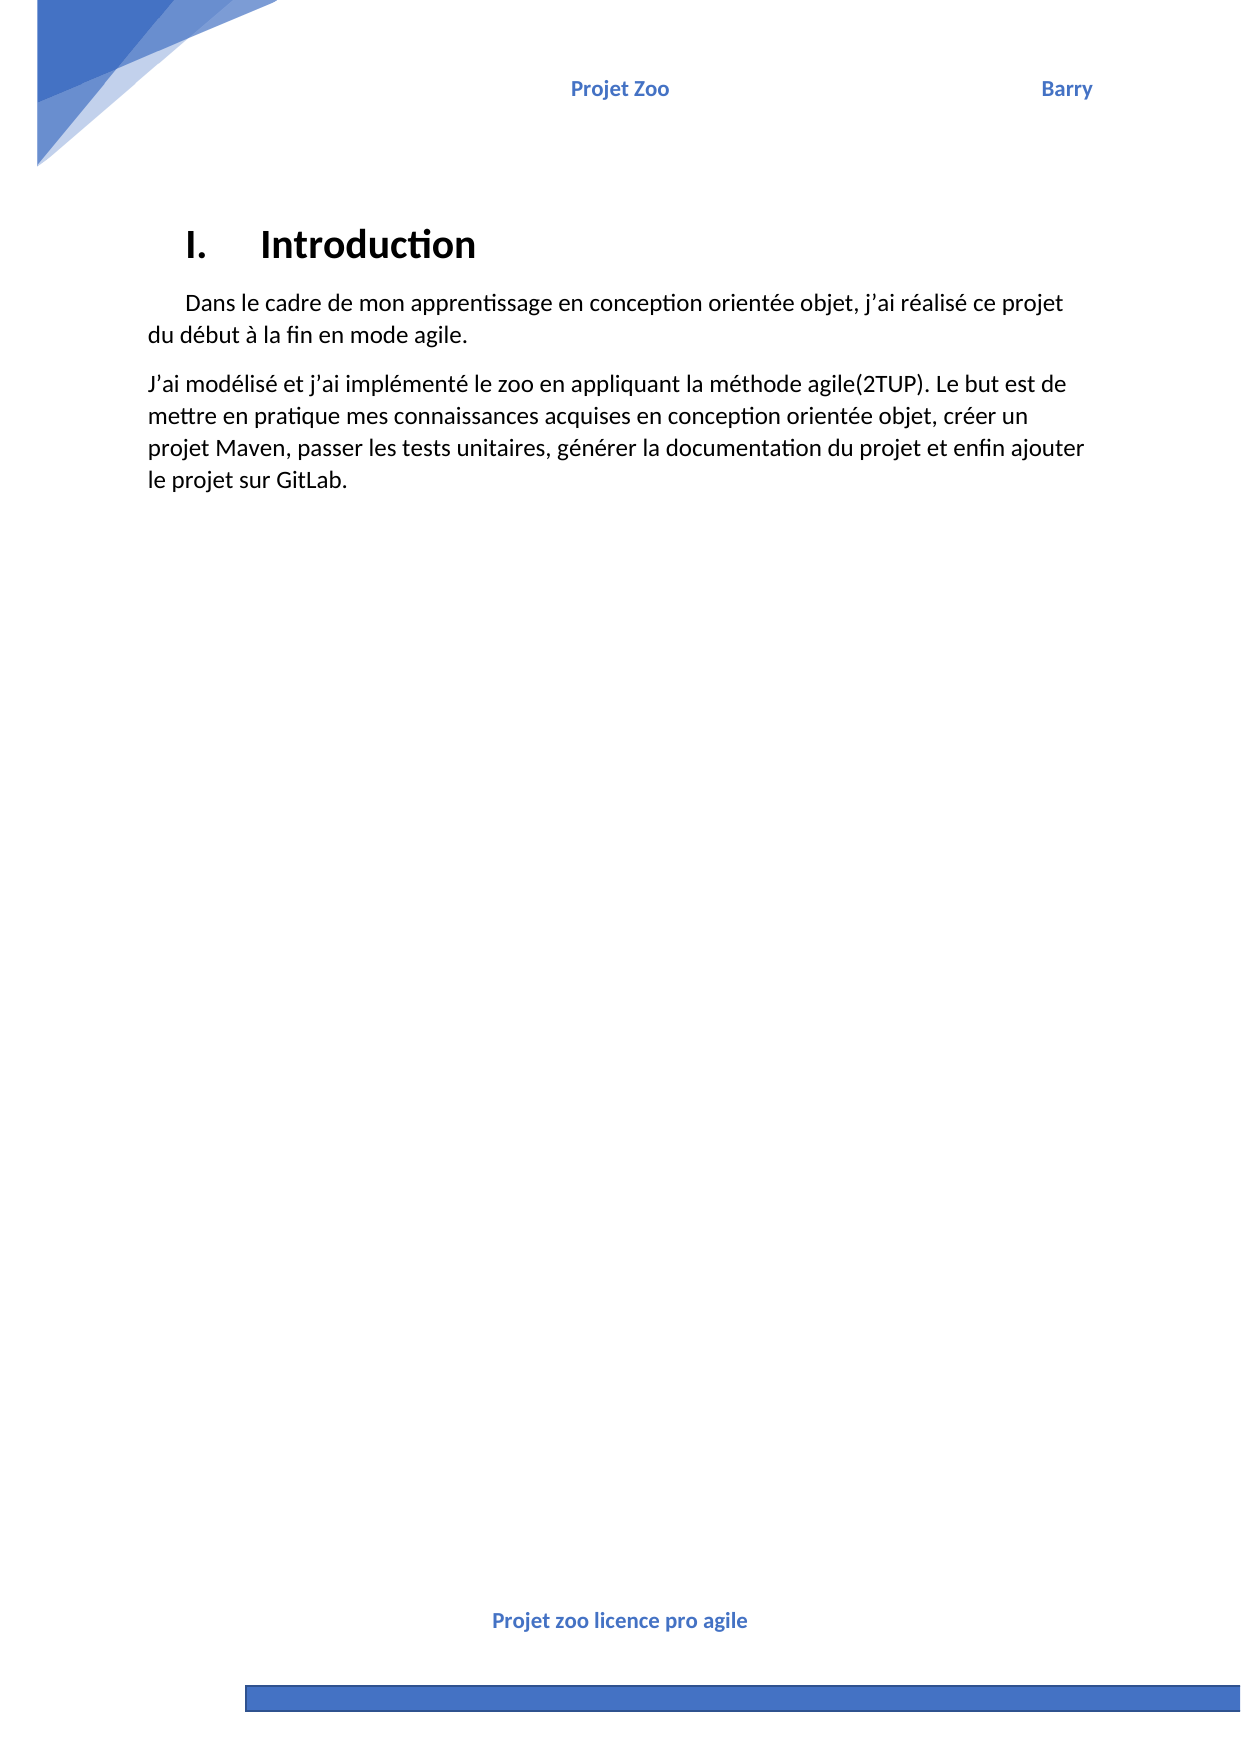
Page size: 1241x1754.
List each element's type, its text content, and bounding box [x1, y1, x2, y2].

text Dans le cadre de mon apprentissage en conception orientée objet, j’ai réalisé ce projet du début à la fin en mode agile. [148, 288, 1093, 350]
list Introduction [185, 218, 1093, 268]
text J’ai modélisé et j’ai implémenté le zoo en appliquant la méthode agile(2TUP). Le but est de mettre en pratique mes connaissances acquises en conception orientée objet, créer un projet Maven, passer les tests unitaires, générer la documentation du projet et enfin ajouter le projet sur GitLab. [148, 368, 1093, 495]
